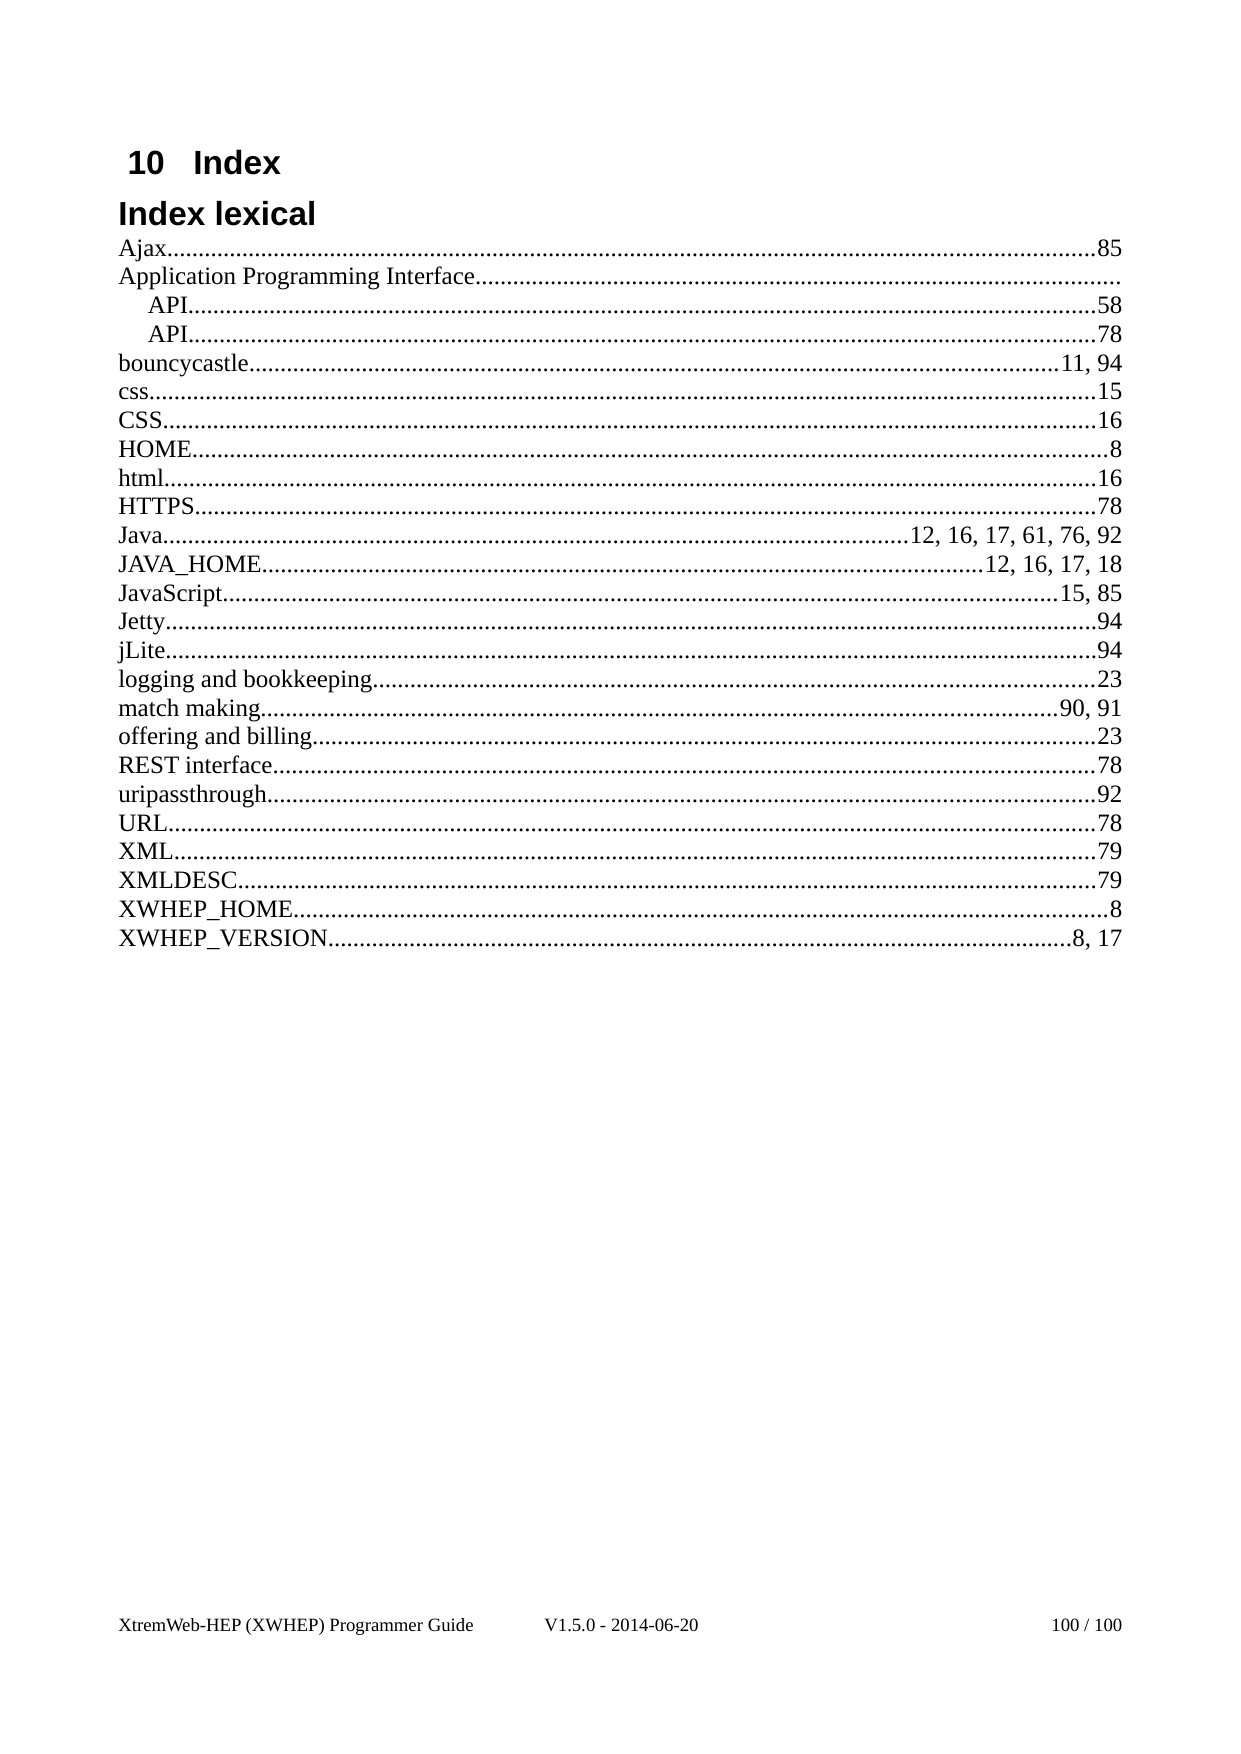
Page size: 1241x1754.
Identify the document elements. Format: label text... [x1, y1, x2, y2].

text html 16 [118, 463, 1122, 491]
text Java 12, 16, 17, 61, 76, 92 [118, 520, 1122, 549]
text CSS 16 [118, 405, 1122, 434]
text jLite 94 [118, 635, 1122, 664]
text logging and bookkeeping 23 [118, 664, 1122, 693]
text offering and billing 23 [118, 721, 1122, 750]
text Jetty 94 [118, 606, 1122, 635]
text XWHEP_VERSION 8, 17 [118, 923, 1122, 951]
subtitle Index lexical [118, 194, 1122, 233]
text URL 78 [118, 808, 1122, 836]
text css 15 [118, 376, 1122, 405]
text HOME 8 [118, 434, 1122, 463]
text XMLDESC 79 [118, 865, 1122, 894]
text bouncycastle 11, 94 [118, 348, 1122, 376]
text XWHEP_HOME 8 [118, 894, 1122, 923]
text HTTPS 78 [118, 491, 1122, 520]
text match making 90, 91 [118, 693, 1122, 721]
text JavaScript 15, 85 [118, 578, 1122, 606]
text REST interface 78 [118, 750, 1122, 779]
text API. 78 [148, 319, 1122, 348]
text API 58 [148, 290, 1122, 319]
text uripassthrough 92 [118, 779, 1122, 808]
text Application Programming Interface [118, 261, 1122, 290]
text Ajax 85 [118, 233, 1122, 261]
subtitle Index [118, 143, 1122, 182]
text XML 79 [118, 836, 1122, 865]
text JAVA_HOME 12, 16, 17, 18 [118, 549, 1122, 578]
